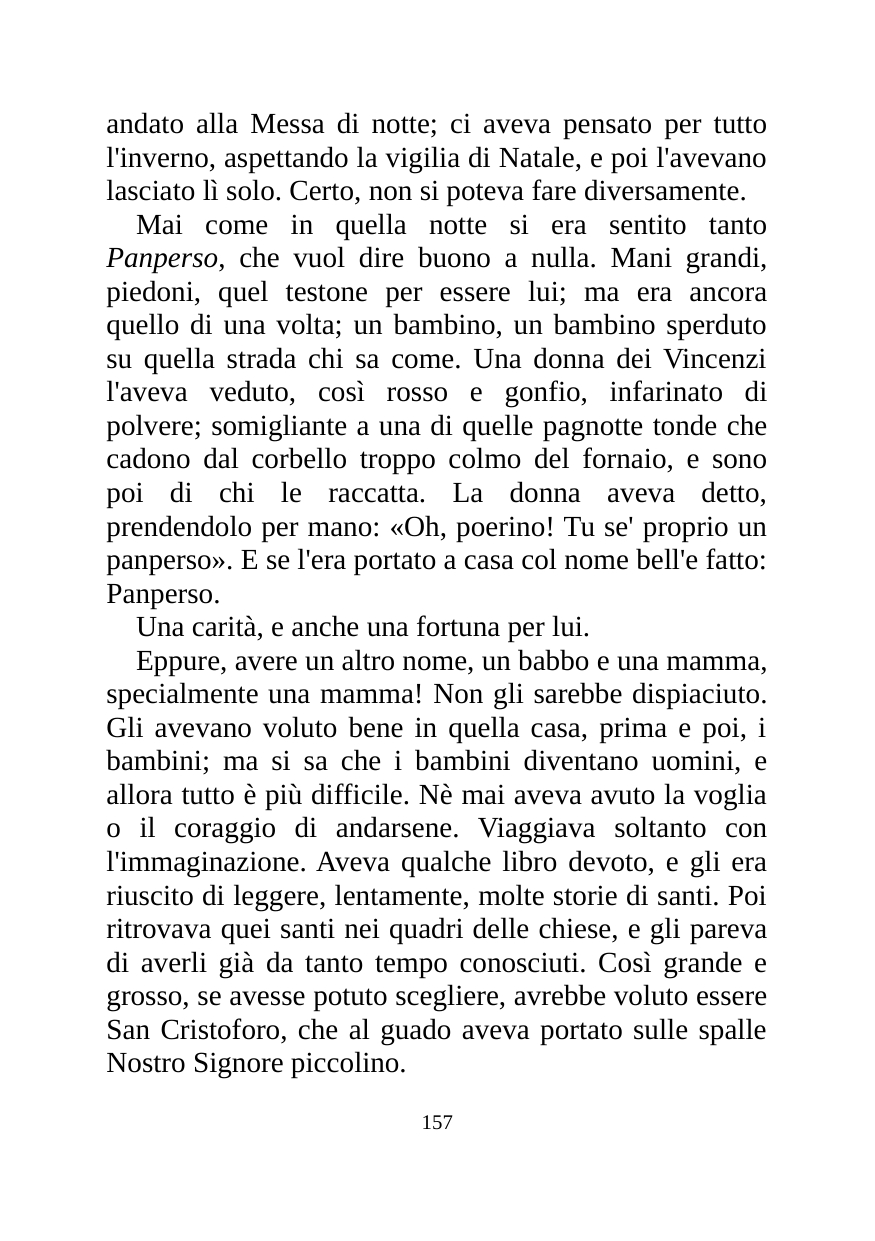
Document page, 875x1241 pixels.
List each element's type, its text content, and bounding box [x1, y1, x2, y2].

text andato alla Messa di notte; ci aveva pensato per tutto l'inverno, aspettando la vigilia di Natale, e poi l'avevano lasciato lì solo. Certo, non si poteva fare diversamente. [106, 106, 768, 207]
text Una carità, e anche una fortuna per lui. [106, 609, 768, 643]
text Mai come in quella notte si era sentito tanto Panperso, che vuol dire buono a nulla. Mani grandi, piedoni, quel testone per essere lui; ma era ancora quello di una volta; un bambino, un bambino sperduto su quella strada chi sa come. Una donna dei Vincenzi l'aveva veduto, così rosso e gonfio, infarinato di polvere; somigliante a una di quelle pagnotte tonde che cadono dal corbello troppo colmo del fornaio, e sono poi di chi le raccatta. La donna aveva detto, prendendolo per mano: «Oh, poerino! Tu se' proprio un panperso». E se l'era portato a casa col nome bell'e fatto: Panperso. [106, 207, 768, 609]
text Eppure, avere un altro nome, un babbo e una mamma, specialmente una mamma! Non gli sarebbe dispiaciuto. Gli avevano voluto bene in quella casa, prima e poi, i bambini; ma si sa che i bambini diventano uomini, e allora tutto è più difficile. Nè mai aveva avuto la voglia o il coraggio di andarsene. Viaggiava soltanto con l'immaginazione. Aveva qualche libro devoto, e gli era riuscito di leggere, lentamente, molte storie di santi. Poi ritrovava quei santi nei quadri delle chiese, e gli pareva di averli già da tanto tempo conosciuti. Così grande e grosso, se avesse potuto scegliere, avrebbe voluto essere San Cristoforo, che al guado aveva portato sulle spalle Nostro Signore piccolino. [106, 643, 768, 1079]
